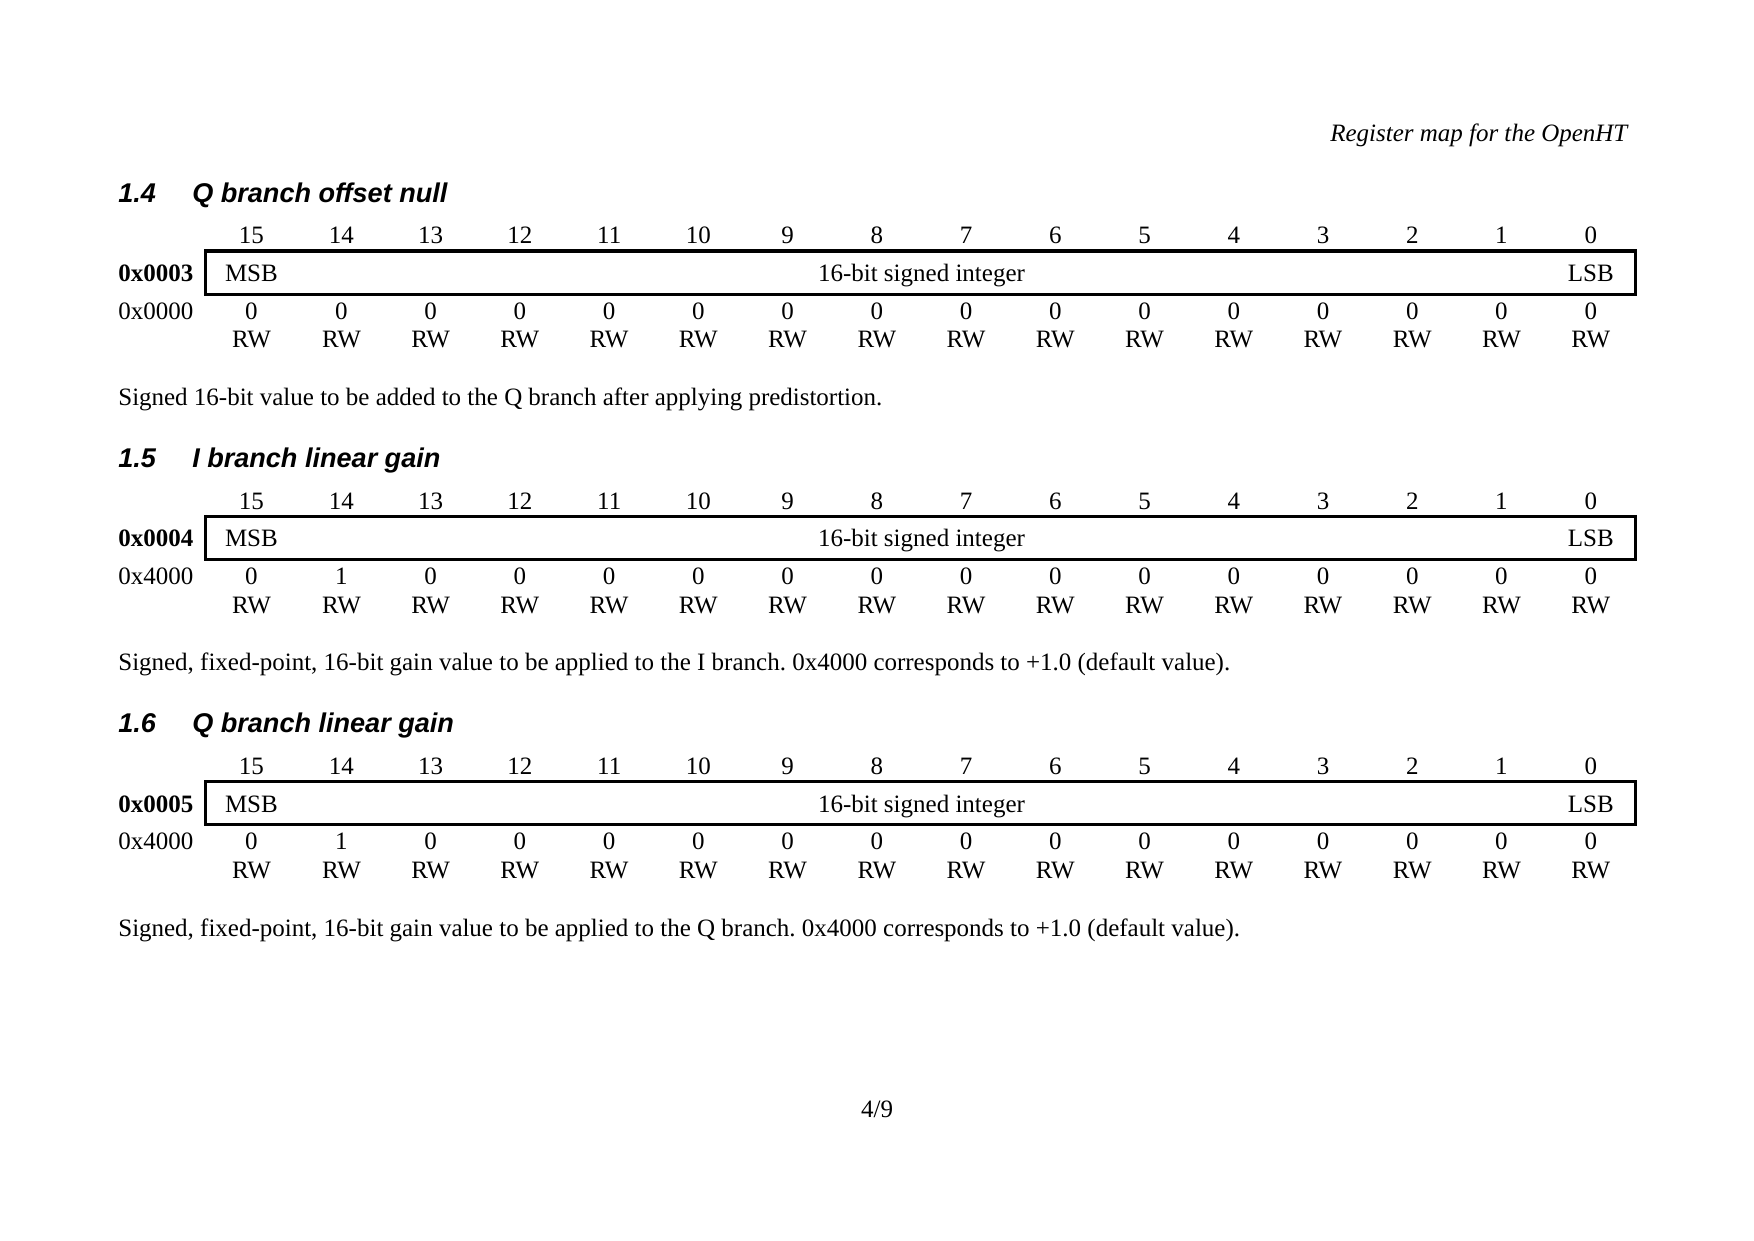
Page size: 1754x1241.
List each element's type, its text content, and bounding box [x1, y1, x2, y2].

table_cell RW [206, 855, 297, 884]
table_header 8 [832, 751, 921, 780]
table_cell RW [1278, 325, 1367, 353]
text Signed 16-bit value to be added to the Q branch after applying predistortion. [118, 382, 1635, 411]
table_cell 0 [832, 296, 921, 324]
table_cell 0 [743, 561, 832, 590]
table_cell RW [1100, 590, 1189, 619]
table_cell 0 [1368, 561, 1457, 590]
table_cell 0 [1189, 296, 1278, 324]
table_header 14 [297, 486, 386, 515]
table_cell 1 [297, 826, 386, 855]
table_cell 0 [654, 561, 743, 590]
table_cell 0 [1278, 826, 1367, 855]
text Signed, fixed-point, 16-bit gain value to be applied to the Q branch. 0x4000 corresponds to +1.0 (default value). [118, 913, 1635, 941]
table_cell 0 [921, 296, 1010, 324]
table_cell RW [1457, 325, 1546, 353]
table_header 7 [921, 751, 1010, 780]
table_cell 0 [1010, 296, 1100, 324]
table_cell RW [297, 590, 386, 619]
table_cell RW [743, 590, 832, 619]
text Signed, fixed-point, 16-bit gain value to be applied to the I branch. 0x4000 corresponds to +1.0 (default value). [118, 647, 1635, 676]
table_cell RW [1189, 325, 1278, 353]
table_cell RW [206, 325, 297, 353]
table_cell 0 [1546, 561, 1635, 590]
table_cell RW [386, 325, 475, 353]
table_header 15 [206, 486, 297, 515]
table_cell 0 [564, 561, 653, 590]
table_header [118, 751, 206, 780]
table_cell RW [832, 855, 921, 884]
table_cell 0 [1457, 826, 1546, 855]
table_header 13 [386, 751, 475, 780]
table_cell 0 [475, 826, 564, 855]
table_cell RW [1368, 325, 1457, 353]
table_header 3 [1278, 486, 1367, 515]
table_header 10 [654, 751, 743, 780]
subtitle I branch linear gain [118, 442, 1635, 473]
table_cell RW [297, 325, 386, 353]
table_cell 0 [743, 296, 832, 324]
table_cell RW [1457, 855, 1546, 884]
table_header 8 [832, 486, 921, 515]
table_header 11 [564, 486, 653, 515]
table_cell RW [1546, 325, 1635, 353]
table_cell RW [921, 855, 1010, 884]
table_header 4 [1189, 486, 1278, 515]
table_cell RW [386, 855, 475, 884]
table_header 13 [386, 221, 475, 249]
table_cell RW [297, 855, 386, 884]
table_cell 0 [832, 826, 921, 855]
table_cell 0 [386, 296, 475, 324]
table_cell 0 [921, 826, 1010, 855]
table_cell RW [1278, 590, 1367, 619]
table_header 15 [206, 221, 297, 249]
table_cell 0 [206, 561, 297, 590]
table_cell RW [1457, 590, 1546, 619]
table_cell 0 [1100, 561, 1189, 590]
table_cell 0 [475, 296, 564, 324]
table_cell 0x4000 [118, 823, 206, 855]
table_cell RW [475, 325, 564, 353]
table_cell 0 [832, 561, 921, 590]
table_cell RW [475, 855, 564, 884]
table_cell RW [206, 590, 297, 619]
table_cell 0x4000 [118, 558, 206, 590]
table_header 12 [475, 221, 564, 249]
table_cell RW [1010, 325, 1100, 353]
table_cell 16-bit signed integer [297, 518, 1546, 558]
table_header 7 [921, 221, 1010, 249]
table_cell RW [921, 325, 1010, 353]
table_cell RW [1010, 590, 1100, 619]
table_cell RW [1189, 590, 1278, 619]
table_cell RW [564, 855, 653, 884]
table_cell RW [1546, 590, 1635, 619]
subtitle Q branch linear gain [118, 707, 1635, 739]
table_cell RW [1278, 855, 1367, 884]
table_header 9 [743, 221, 832, 249]
table_cell 0 [1278, 561, 1367, 590]
table_header [118, 221, 206, 249]
table_cell RW [832, 325, 921, 353]
table_cell 0 [743, 826, 832, 855]
table_cell RW [743, 325, 832, 353]
table_header 0 [1546, 221, 1635, 249]
table_cell MSB [207, 783, 297, 823]
table_header 1 [1457, 751, 1546, 780]
table_header 12 [475, 751, 564, 780]
table_header 5 [1100, 751, 1189, 780]
table_cell 0 [1010, 561, 1100, 590]
table_cell MSB [207, 518, 297, 558]
table_cell RW [1010, 855, 1100, 884]
table_cell MSB [207, 253, 297, 293]
table_header 10 [654, 221, 743, 249]
table_header 5 [1100, 221, 1189, 249]
table_cell 0x0003 [118, 249, 204, 293]
table_cell RW [564, 325, 653, 353]
table_cell RW [743, 855, 832, 884]
table_cell 0 [654, 826, 743, 855]
table_cell [118, 325, 206, 353]
table_header 2 [1368, 221, 1457, 249]
table_header 4 [1189, 751, 1278, 780]
table_header 6 [1010, 486, 1100, 515]
table_header 14 [297, 751, 386, 780]
table_cell RW [654, 325, 743, 353]
table_header [118, 486, 206, 515]
table_cell 0 [564, 826, 653, 855]
table_cell 0 [1457, 296, 1546, 324]
table_header 9 [743, 486, 832, 515]
table_cell RW [564, 590, 653, 619]
table_cell 0 [1189, 561, 1278, 590]
table_cell RW [386, 590, 475, 619]
table_cell 0 [564, 296, 653, 324]
table_cell [118, 855, 206, 884]
table_cell LSB [1546, 253, 1634, 293]
table_cell RW [1100, 325, 1189, 353]
table_cell 0 [921, 561, 1010, 590]
table_header 13 [386, 486, 475, 515]
table_cell LSB [1546, 518, 1634, 558]
table_header 6 [1010, 221, 1100, 249]
subtitle Q branch offset null [118, 177, 1635, 208]
table_cell 0 [1368, 296, 1457, 324]
table_cell 0x0005 [118, 780, 204, 823]
table_cell RW [921, 590, 1010, 619]
table_cell 0 [1100, 296, 1189, 324]
table_cell 0 [1278, 296, 1367, 324]
table_header 2 [1368, 486, 1457, 515]
table_cell RW [1546, 855, 1635, 884]
table_header 5 [1100, 486, 1189, 515]
table_header 14 [297, 221, 386, 249]
table_cell 0 [1457, 561, 1546, 590]
table_cell RW [1189, 855, 1278, 884]
table_header 11 [564, 221, 653, 249]
table_header 11 [564, 751, 653, 780]
table_header 8 [832, 221, 921, 249]
table_cell LSB [1546, 783, 1634, 823]
table_header 6 [1010, 751, 1100, 780]
table_cell RW [654, 855, 743, 884]
table_cell 0 [206, 826, 297, 855]
table_cell 0 [1189, 826, 1278, 855]
table_header 0 [1546, 751, 1635, 780]
table_header 15 [206, 751, 297, 780]
table_cell 0 [386, 826, 475, 855]
table_header 4 [1189, 221, 1278, 249]
table_header 1 [1457, 221, 1546, 249]
table_cell RW [1368, 590, 1457, 619]
table_cell 0 [1010, 826, 1100, 855]
table_cell 0 [1100, 826, 1189, 855]
table_cell 0 [386, 561, 475, 590]
table_cell 0 [1368, 826, 1457, 855]
table_cell RW [1100, 855, 1189, 884]
table_cell RW [832, 590, 921, 619]
table_cell 0 [1546, 826, 1635, 855]
table_header 1 [1457, 486, 1546, 515]
table_cell RW [1368, 855, 1457, 884]
table_cell 16-bit signed integer [297, 253, 1546, 293]
table_header 7 [921, 486, 1010, 515]
table_cell RW [654, 590, 743, 619]
table_cell 0 [475, 561, 564, 590]
table_header 12 [475, 486, 564, 515]
table_cell 0 [1546, 296, 1635, 324]
table_header 0 [1546, 486, 1635, 515]
table_cell 0 [297, 296, 386, 324]
table_cell RW [475, 590, 564, 619]
table_header 10 [654, 486, 743, 515]
table_header 3 [1278, 751, 1367, 780]
table_cell 1 [297, 561, 386, 590]
table_cell 0x0000 [118, 293, 206, 324]
table_cell 0 [206, 296, 297, 324]
table_cell 0x0004 [118, 515, 204, 558]
table_cell 16-bit signed integer [297, 783, 1546, 823]
table_header 9 [743, 751, 832, 780]
table_header 2 [1368, 751, 1457, 780]
table_cell [118, 590, 206, 619]
table_header 3 [1278, 221, 1367, 249]
table_cell 0 [654, 296, 743, 324]
